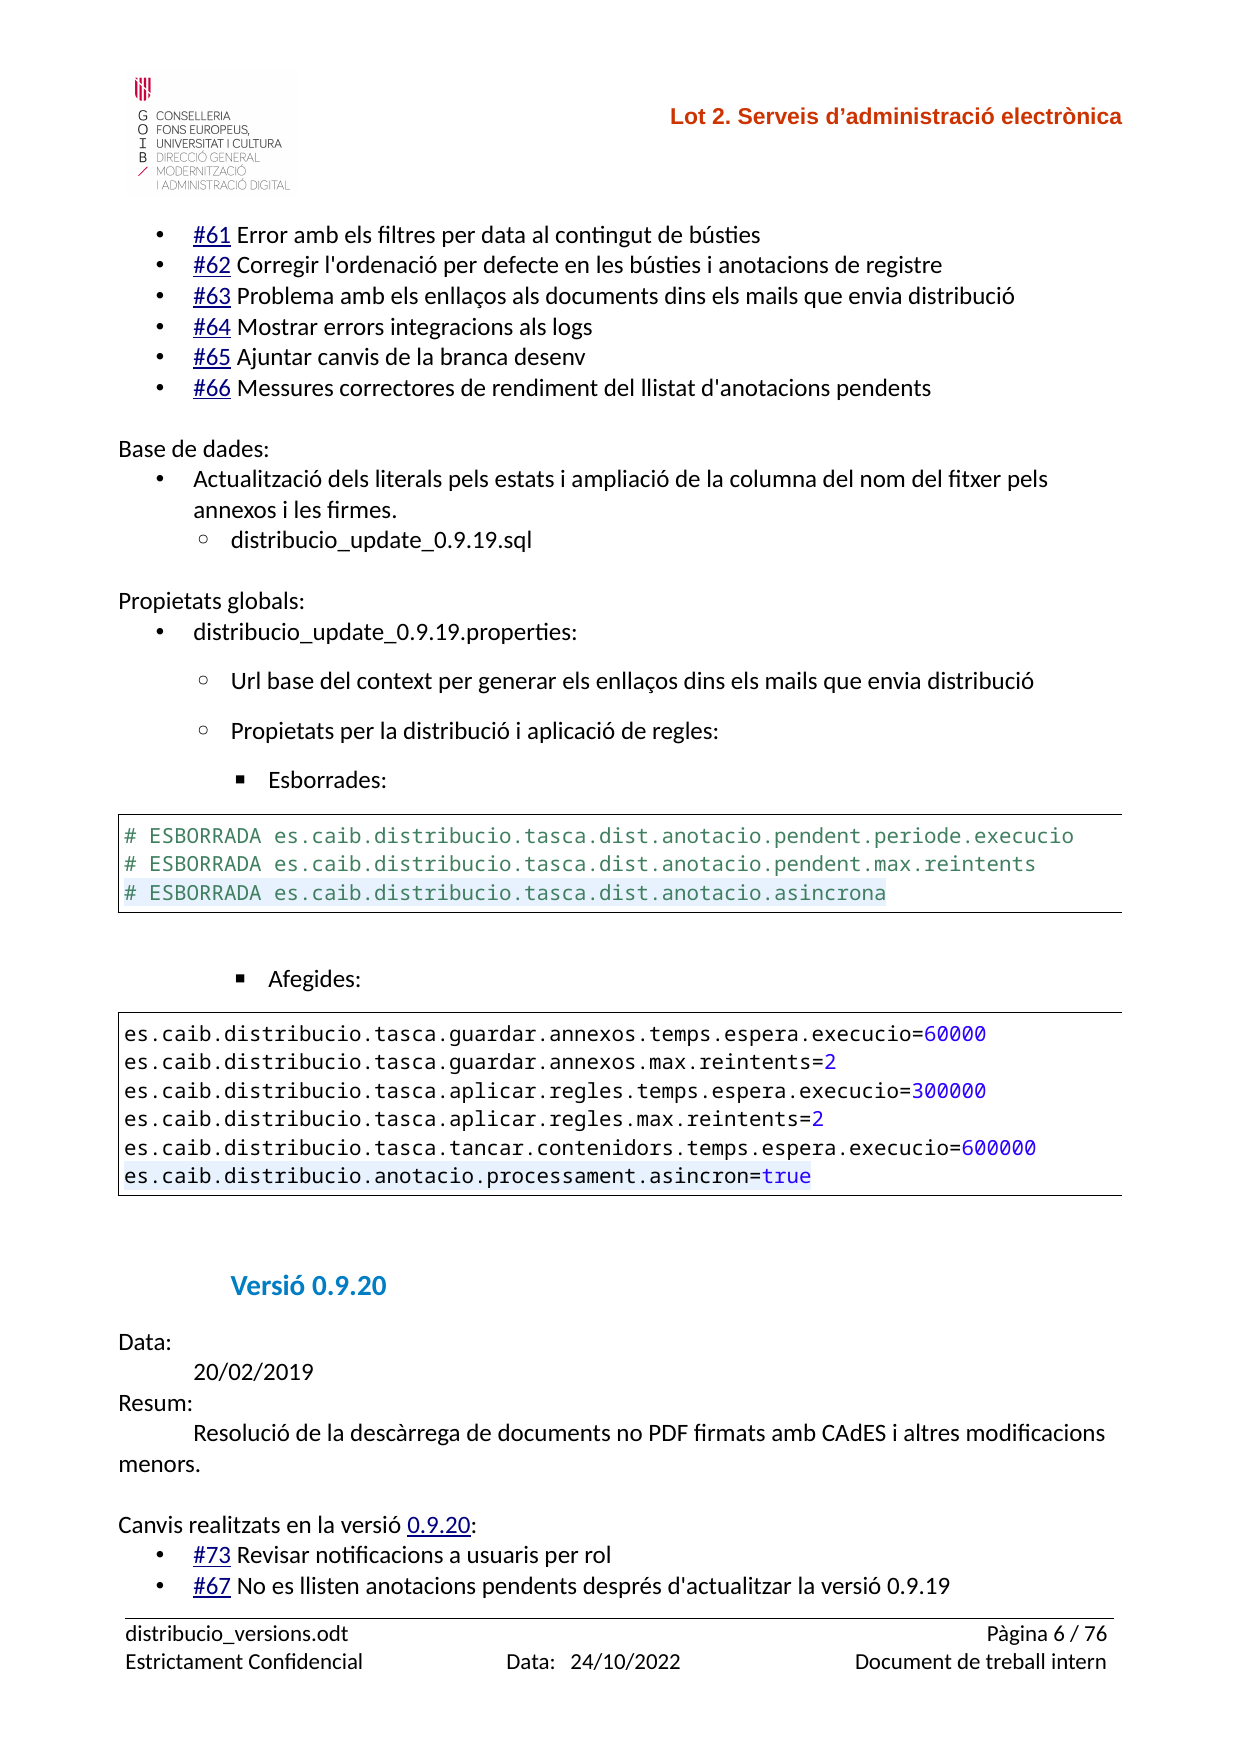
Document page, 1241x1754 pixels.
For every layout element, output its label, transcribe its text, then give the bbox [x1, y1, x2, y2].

list #67 No es llisten anotacions pendents després d'actualitzar la versió 0.9.19 [156, 1570, 1122, 1601]
list Actualització dels literals pels estats i ampliació de la columna del nom del fitxer pels annexos i les firmes. [156, 463, 1122, 524]
text Canvis realitzats en la versió 0.9.20: [118, 1509, 1122, 1539]
list #62 Corregir l'ordenació per defecte en les bústies i anotacions de registre [156, 250, 1122, 280]
text Resum: [118, 1387, 1122, 1417]
list Url base del context per generar els enllaços dins els mails que envia distribució [193, 666, 1122, 696]
list #65 Ajuntar canvis de la branca desenv [156, 341, 1122, 372]
text 20/02/2019 [118, 1356, 1122, 1387]
list Afegides: [231, 963, 1122, 993]
text Data: [118, 1326, 1122, 1356]
list #63 Problema amb els enllaços als documents dins els mails que envia distribució [156, 280, 1122, 311]
list distribucio_update_0.9.19.sql [193, 524, 1122, 555]
list Propietats per la distribució i aplicació de regles: [193, 715, 1122, 746]
text Resolució de la descàrrega de documents no PDF firmats amb CAdES i altres modificacions menors. [118, 1417, 1122, 1478]
list distribucio_update_0.9.19.properties: [156, 616, 1122, 646]
table_header # ESBORRADA es.caib.distribucio.tasca.dist.anotacio.pendent.periode.execucio # ESBORRADA es.caib.distribucio.tasca.dist.anotacio.pendent.max.reintents # ESBORRADA es.caib.distribucio.tasca.dist.anotacio.asincrona [119, 815, 1122, 912]
subtitle Versió 0.9.20 [153, 1267, 1122, 1302]
picture [126, 70, 299, 197]
list #61 Error amb els filtres per data al contingut de bústies [156, 219, 1122, 250]
text Base de dades: [118, 433, 1122, 463]
text Propietats globals: [118, 585, 1122, 616]
list Esborrades: [231, 765, 1122, 795]
table_header es.caib.distribucio.tasca.guardar.annexos.temps.espera.execucio=60000 es.caib.distribucio.tasca.guardar.annexos.max.reintents=2 es.caib.distribucio.tasca.aplicar.regles.temps.espera.execucio=300000 es.caib.distribucio.tasca.aplicar.regles.max.reintents=2 es.caib.distribucio.tasca.tancar.contenidors.temps.espera.execucio=600000 es.caib.distribucio.anotacio.processament.asincron=true [119, 1013, 1122, 1195]
list #64 Mostrar errors integracions als logs [156, 311, 1122, 341]
list #73 Revisar notificacions a usuaris per rol [156, 1539, 1122, 1570]
list #66 Messures correctores de rendiment del llistat d'anotacions pendents [156, 372, 1122, 402]
